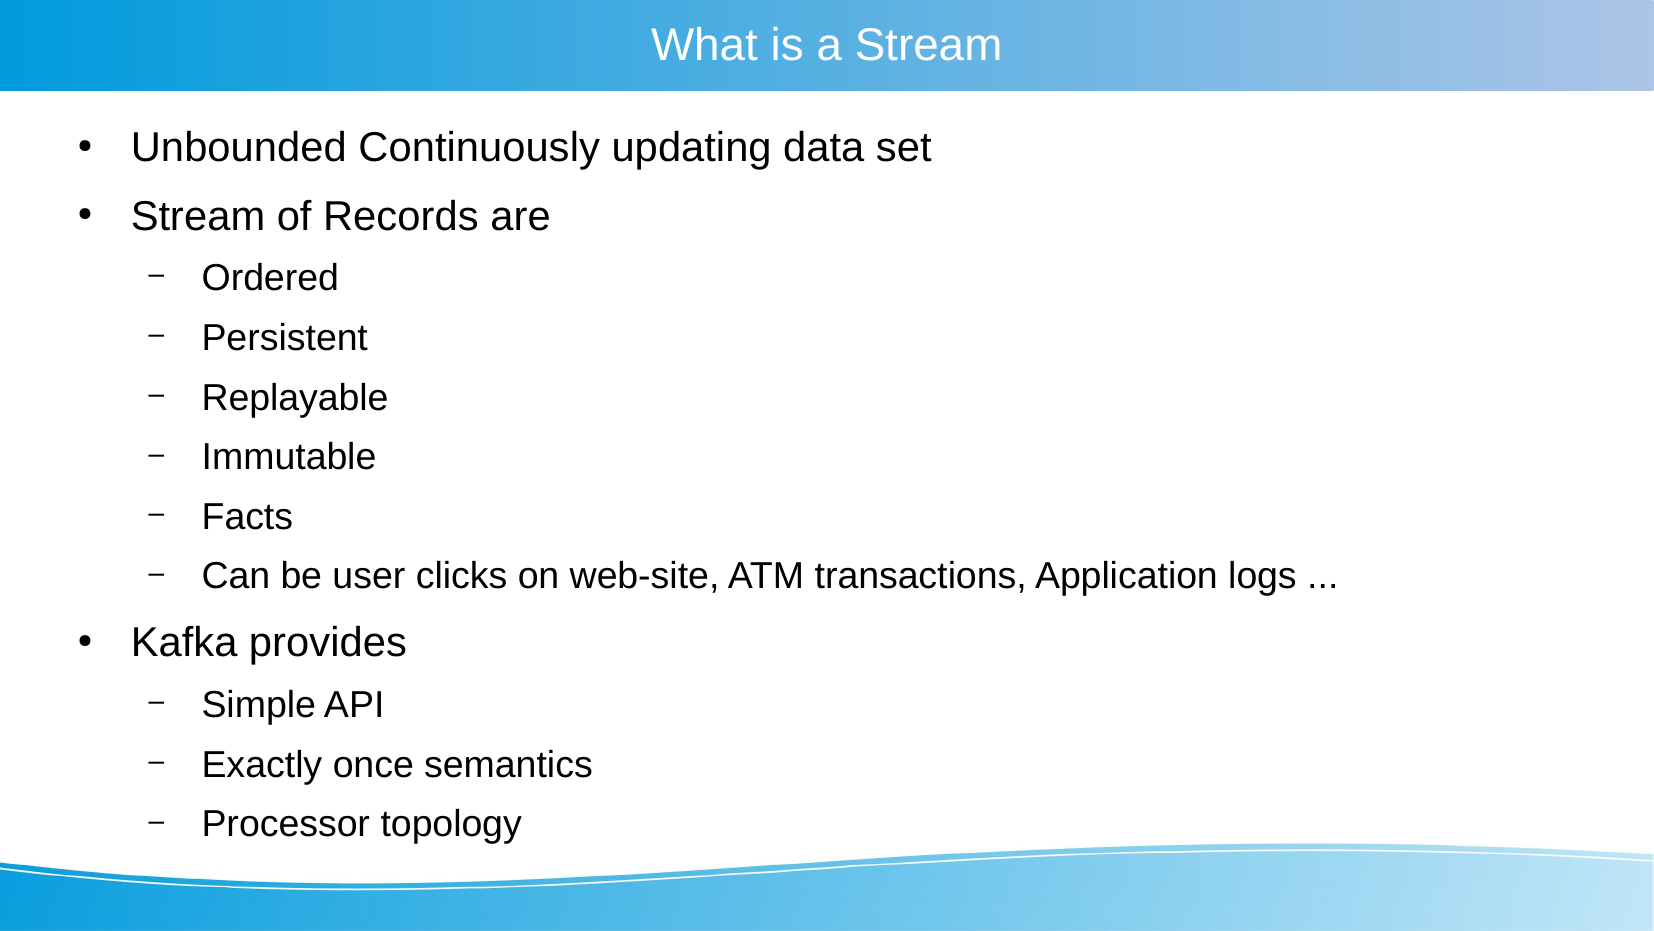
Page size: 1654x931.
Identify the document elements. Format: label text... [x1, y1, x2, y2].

picture [0, 843, 1654, 931]
title What is a Stream [82, 5, 1571, 85]
list Unbounded Continuously updating data set Stream of Records are Ordered Persistent Replayable Immutable Facts Can be user clicks on web-site, ATM transactions, Application logs ... Kafka provides Simple API Exactly once semantics Processor topology [60, 123, 1591, 833]
